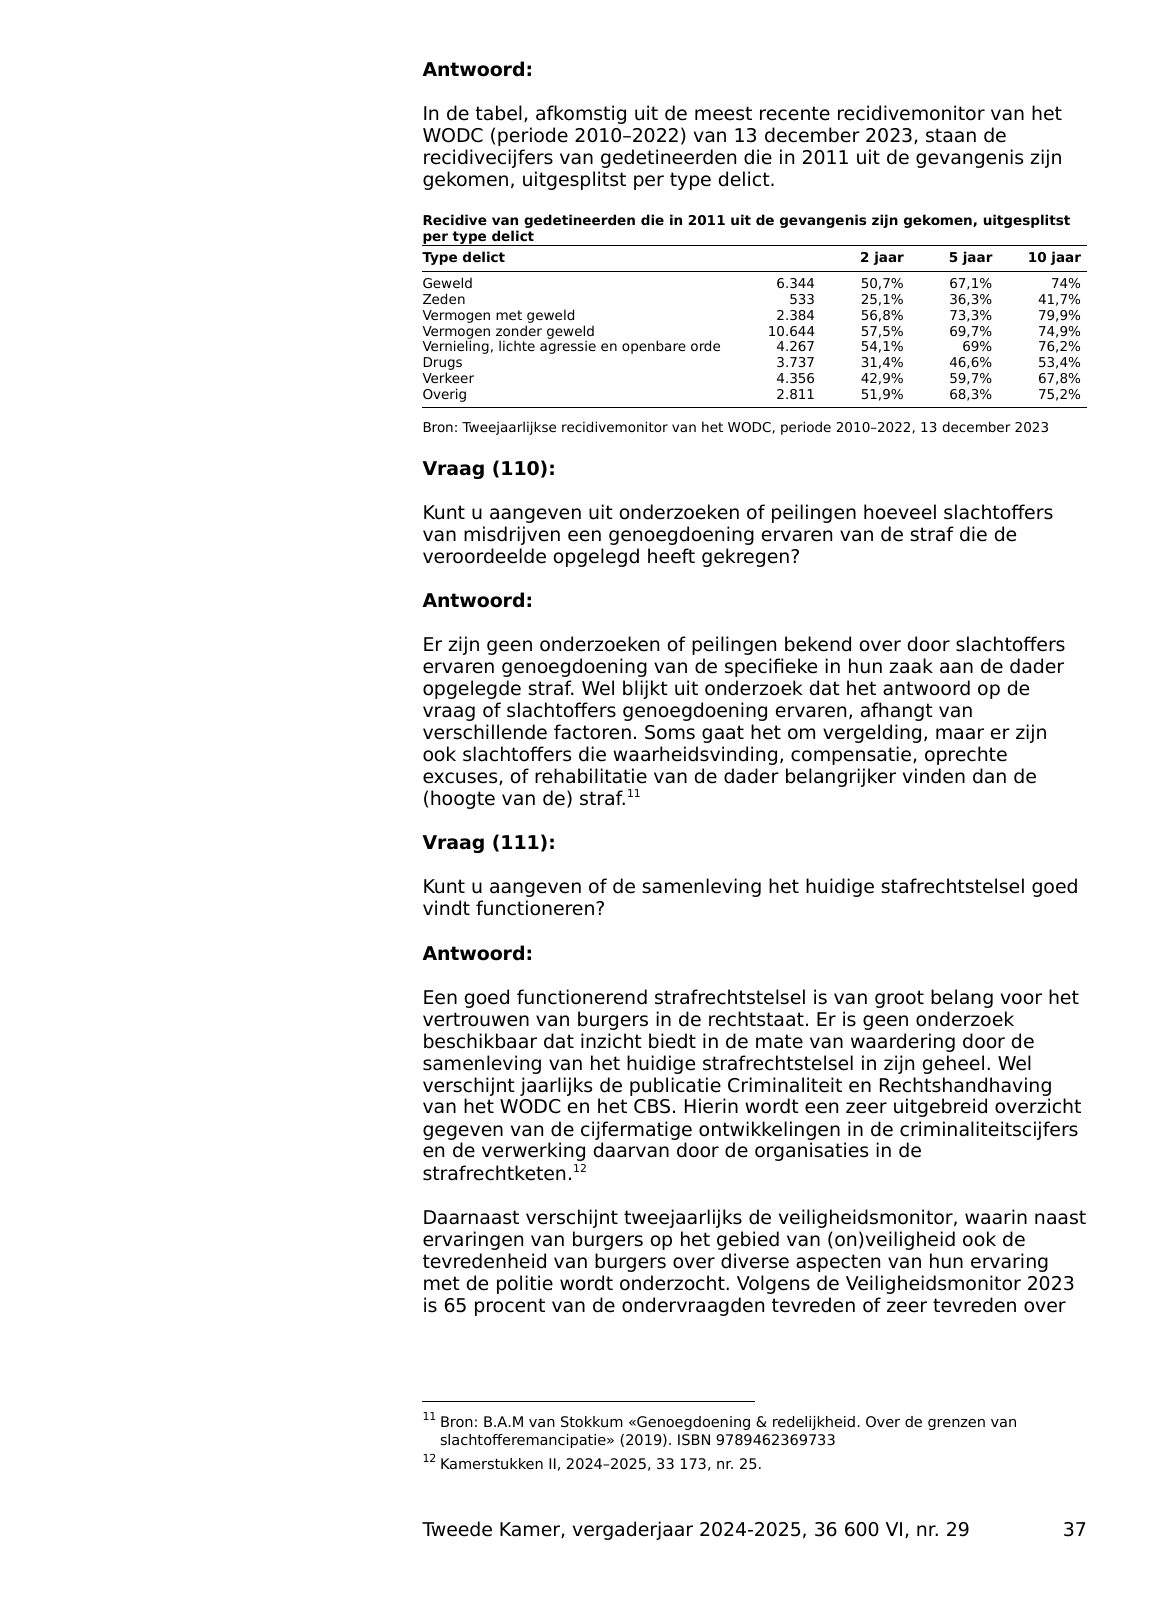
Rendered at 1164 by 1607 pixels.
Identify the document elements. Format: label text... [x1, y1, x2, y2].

text Kunt u aangeven of de samenleving het huidige stafrechtstelsel goed vindt functioneren? [422, 876, 1087, 920]
table_cell Drugs [422, 355, 732, 371]
table_cell 69% [910, 339, 998, 355]
subtitle Vraag (111): [422, 832, 1087, 854]
table_cell Vernieling, lichte agressie en openbare orde [422, 339, 732, 355]
table_cell 3.737 [732, 355, 821, 371]
table_cell 2 jaar [821, 246, 909, 271]
table_cell 75,2% [998, 386, 1087, 407]
table_cell 533 [732, 292, 821, 308]
table_cell 4.267 [732, 339, 821, 355]
table_cell 31,4% [821, 355, 909, 371]
table_cell 6.344 [732, 272, 821, 292]
subtitle Vraag (110): [422, 458, 1087, 479]
text In de tabel, afkomstig uit de meest recente recidivemonitor van het WODC (periode 2010–2022) van 13 december 2023, staan de recidivecijfers van gedetineerden die in 2011 uit de gevangenis zijn gekomen, uitgesplitst per type delict. [422, 103, 1087, 191]
table_cell 36,3% [910, 292, 998, 308]
table_cell 56,8% [821, 308, 909, 323]
table_cell 42,9% [821, 371, 909, 386]
table_cell 69,7% [910, 324, 998, 339]
table_cell Verkeer [422, 371, 732, 386]
table_cell 50,7% [821, 272, 909, 292]
table_cell 73,3% [910, 308, 998, 323]
table_cell Bron: Tweejaarlijkse recidivemonitor van het WODC, periode 2010–2022, 13 december 2023 [422, 408, 1087, 435]
text Daarnaast verschijnt tweejaarlijks de veiligheidsmonitor, waarin naast ervaringen van burgers op het gebied van (on)veiligheid ook de tevredenheid van burgers over diverse aspecten van hun ervaring met de politie wordt onderzocht. Volgens de Veiligheidsmonitor 2023 is 65 procent van de ondervraagden tevreden of zeer tevreden over [422, 1207, 1087, 1316]
table_cell 54,1% [821, 339, 909, 355]
table_cell 51,9% [821, 386, 909, 407]
table_cell 46,6% [910, 355, 998, 371]
text Bron: B.A.M van Stokkum «Genoegdoening & redelijkheid. Over de grenzen van slachtofferemancipatie» (2019). ISBN 9789462369733 [422, 1410, 1087, 1449]
table_cell 57,5% [821, 324, 909, 339]
table_cell 10.644 [732, 324, 821, 339]
table_cell Geweld [422, 272, 732, 292]
table_cell 76,2% [998, 339, 1087, 355]
table_cell Vermogen zonder geweld [422, 324, 732, 339]
table_cell 2.384 [732, 308, 821, 323]
table_cell Type delict [422, 246, 732, 271]
table_cell Vermogen met geweld [422, 308, 732, 323]
table_cell 25,1% [821, 292, 909, 308]
table_cell 67,8% [998, 371, 1087, 386]
table_cell [732, 246, 821, 271]
table_cell 79,9% [998, 308, 1087, 323]
text Kunt u aangeven uit onderzoeken of peilingen hoeveel slachtoffers van misdrijven een genoegdoening ervaren van de straf die de veroordeelde opgelegd heeft gekregen? [422, 502, 1087, 568]
table_cell 10 jaar [998, 246, 1087, 271]
table_cell Zeden [422, 292, 732, 308]
text Kamerstukken II, 2024–2025, 33 173, nr. 25. [422, 1452, 1087, 1474]
table_cell 74% [998, 272, 1087, 292]
text Er zijn geen onderzoeken of peilingen bekend over door slachtoffers ervaren genoegdoening van de specifieke in hun zaak aan de dader opgelegde straf. Wel blijkt uit onderzoek dat het antwoord op de vraag of slachtoffers genoegdoening ervaren, afhangt van verschillende factoren. Soms gaat het om vergelding, maar er zijn ook slachtoffers die waarheidsvinding, compensatie, oprechte excuses, of rehabilitatie van de dader belangrijker vinden dan de (hoogte van de) straf. [422, 634, 1087, 810]
table_cell 4.356 [732, 371, 821, 386]
table_header Recidive van gedetineerden die in 2011 uit de gevangenis zijn gekomen, uitgesplitst per type delict [422, 213, 1087, 244]
table_cell 53,4% [998, 355, 1087, 371]
table_cell 67,1% [910, 272, 998, 292]
text Een goed functionerend strafrechtstelsel is van groot belang voor het vertrouwen van burgers in de rechtstaat. Er is geen onderzoek beschikbaar dat inzicht biedt in de mate van waardering door de samenleving van het huidige strafrechtstelsel in zijn geheel. Wel verschijnt jaarlijks de publicatie Criminaliteit en Rechtshandhaving van het WODC en het CBS. Hierin wordt een zeer uitgebreid overzicht gegeven van de cijfermatige ontwikkelingen in de criminaliteitscijfers en de verwerking daarvan door de organisaties in de strafrechtketen. [422, 987, 1087, 1184]
table_cell 59,7% [910, 371, 998, 386]
table_cell Overig [422, 386, 732, 407]
table_cell 2.811 [732, 386, 821, 407]
table_cell 74,9% [998, 324, 1087, 339]
subtitle Antwoord: [422, 942, 1087, 964]
subtitle Antwoord: [422, 59, 1087, 81]
subtitle Antwoord: [422, 590, 1087, 612]
table_cell 41,7% [998, 292, 1087, 308]
table_cell 68,3% [910, 386, 998, 407]
table_cell 5 jaar [910, 246, 998, 271]
